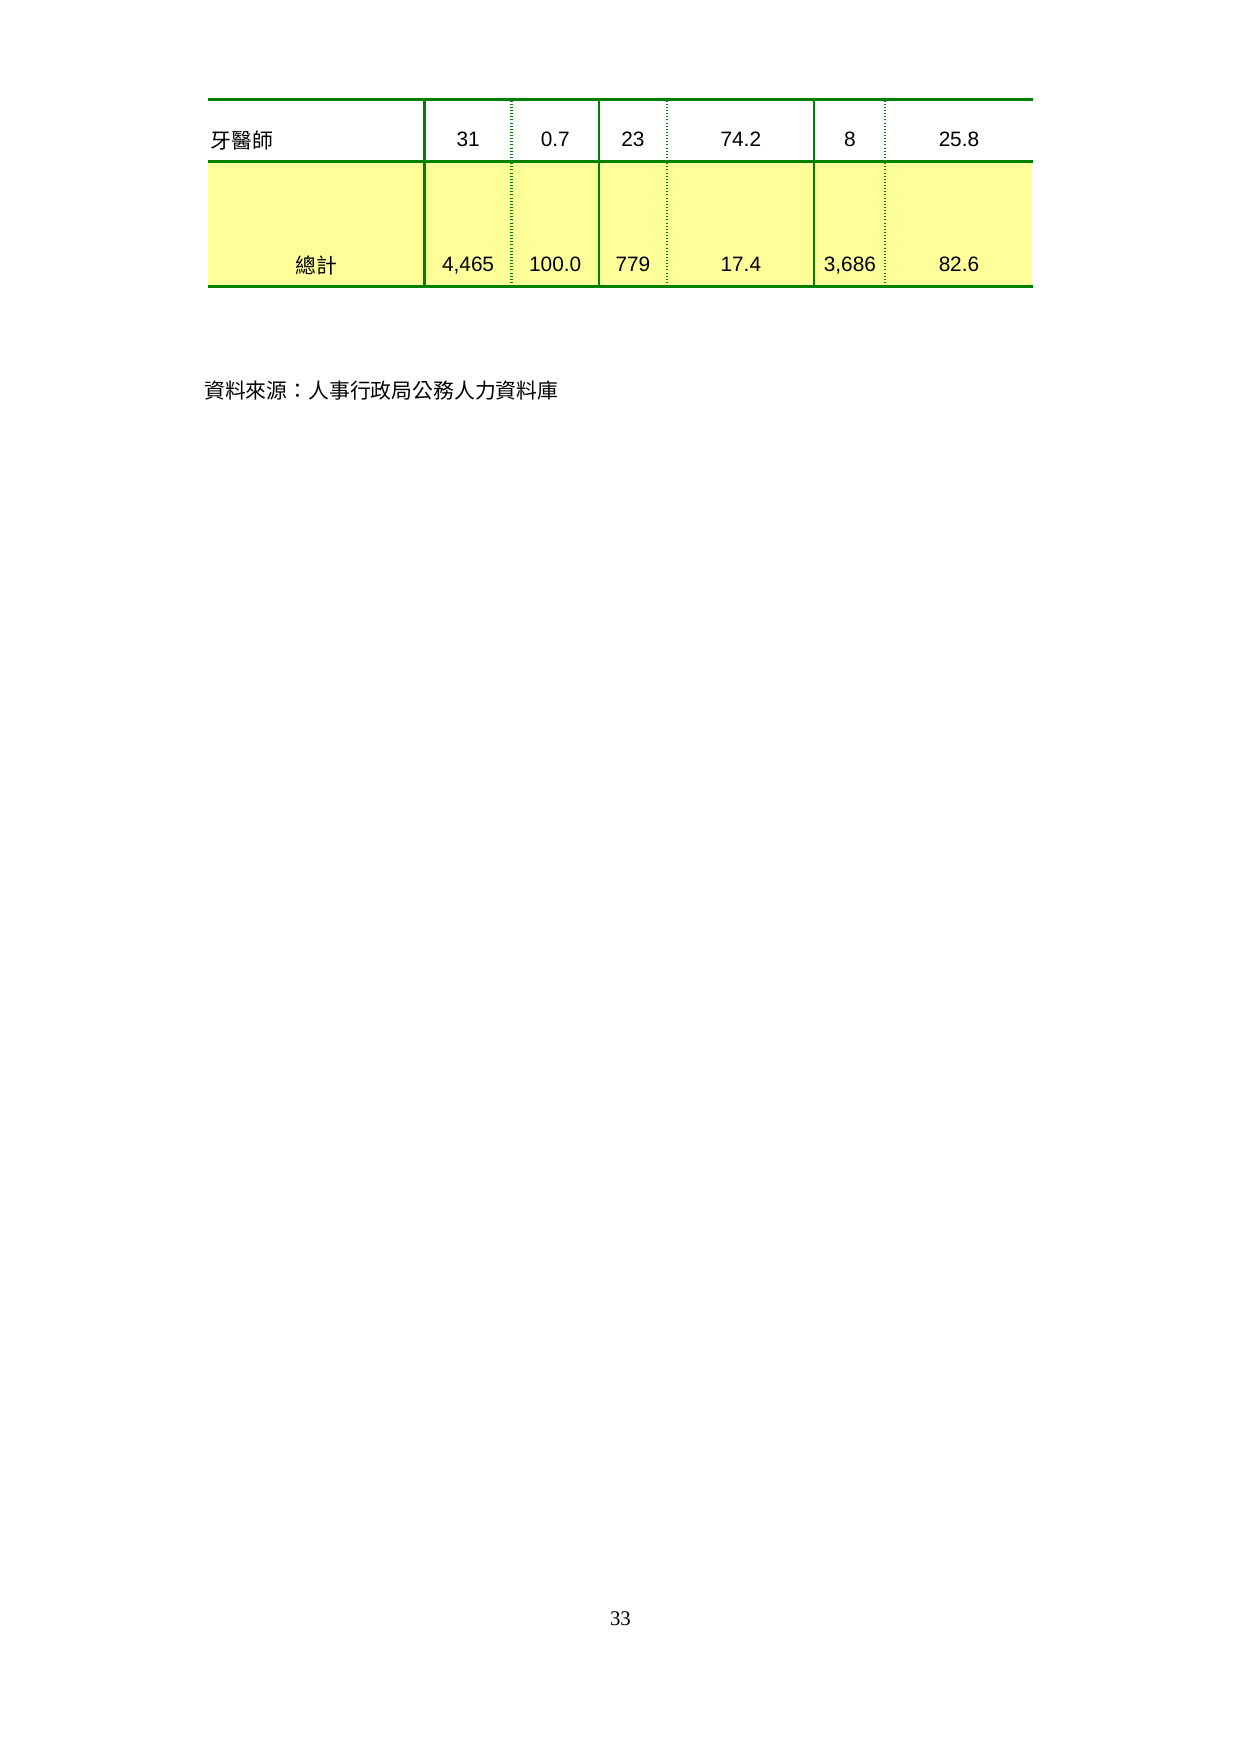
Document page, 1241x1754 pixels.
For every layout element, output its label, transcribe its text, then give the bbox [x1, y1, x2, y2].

table_cell 31 [426, 101, 511, 160]
table_cell 8 [815, 101, 885, 160]
table_cell 82.6 [885, 163, 1032, 285]
table_cell 4,465 [426, 163, 511, 285]
table_cell 779 [600, 163, 667, 285]
table_cell 牙醫師 [208, 101, 423, 160]
table_cell 3,686 [815, 163, 885, 285]
text 資料來源：人事行政局公務人力資料庫 [204, 347, 1092, 410]
table_cell 74.2 [667, 101, 813, 160]
table_cell 0.7 [511, 101, 598, 160]
table_cell 總計 [208, 163, 423, 285]
table_cell 17.4 [667, 163, 813, 285]
table_cell 23 [600, 101, 667, 160]
table_cell 25.8 [885, 101, 1032, 160]
table_cell 100.0 [511, 163, 598, 285]
